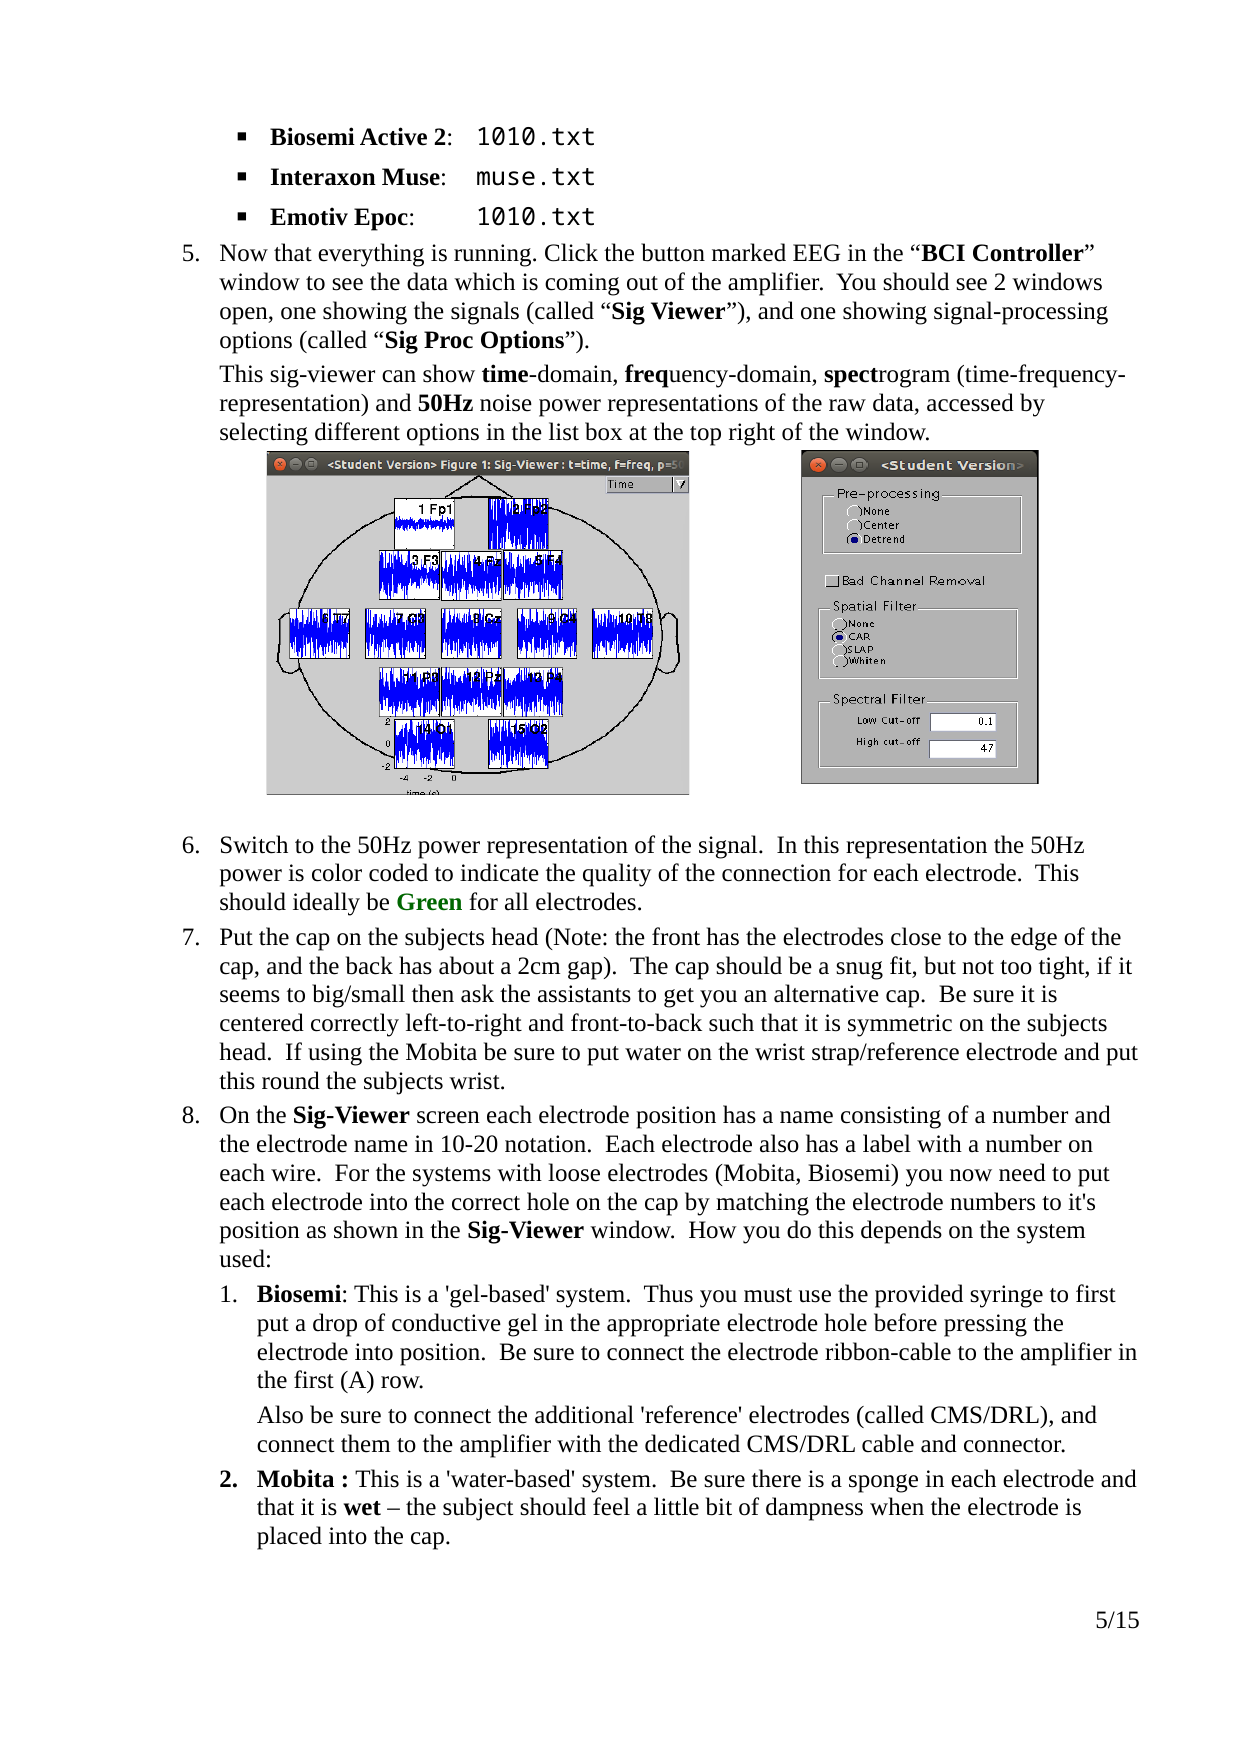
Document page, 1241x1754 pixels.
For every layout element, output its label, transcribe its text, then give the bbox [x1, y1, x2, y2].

list Now that everything is running. Click the button marked EEG in the “BCI Controller” window to see the data which is coming out of the amplifier. You should see 2 windows open, one showing the signals (called “Sig Viewer”), and one showing signal-processing options (called “Sig Proc Options”). [182, 238, 1139, 353]
list Switch to the 50Hz power representation of the signal. In this representation the 50Hz power is color coded to indicate the quality of the connection for each electrode. This should ideally be Green for all electrodes. [182, 830, 1139, 916]
list On the Sig-Viewer screen each electrode position has a name consisting of a number and the electrode name in 10-20 notation. Each electrode also has a label with a number on each wire. For the systems with loose electrodes (Mobita, Biosemi) you now need to put each electrode into the correct hole on the cap by matching the electrode numbers to it's position as shown in the Sig-Viewer window. How you do this depends on the system used: [182, 1101, 1139, 1273]
list Biosemi Active 2: 1010.txt [232, 118, 1139, 152]
list Put the cap on the subjects head (Note: the front has the electrodes close to the edge of the cap, and the back has about a 2cm gap). The cap should be a snug fit, but not too tight, if it seems to big/small then ask the assistants to get you an alternative cap. Be sure it is centered correctly left-to-right and front-to-back such that it is symmetric on the subjects head. If using the Mobita be sure to put water on the wrist strap/reference electrode and put this round the subjects wrist. [182, 922, 1139, 1094]
picture [801, 450, 1039, 784]
list This sig-viewer can show time-domain, frequency-domain, spectrogram (time-frequency-representation) and 50Hz noise power representations of the raw data, accessed by selecting different options in the list box at the top right of the window. [182, 359, 1139, 446]
list Emotiv Epoc: 1010.txt [232, 198, 1139, 232]
list Mobita : This is a 'water-based' system. Be sure there is a sponge in each electrode and that it is wet – the subject should feel a little bit of dampness when the electrode is placed into the cap. [219, 1464, 1139, 1550]
picture [266, 451, 690, 795]
list Also be sure to connect the additional 'reference' electrodes (called CMS/DRL), and connect them to the amplifier with the dedicated CMS/DRL cable and connector. [219, 1400, 1139, 1458]
list Interaxon Muse: muse.txt [232, 158, 1139, 192]
list Biosemi: This is a 'gel-based' system. Thus you must use the provided syringe to first put a drop of conductive gel in the appropriate electrode hole before pressing the electrode into position. Be sure to connect the electrode ribbon-cable to the amplifier in the first (A) row. [219, 1279, 1139, 1394]
